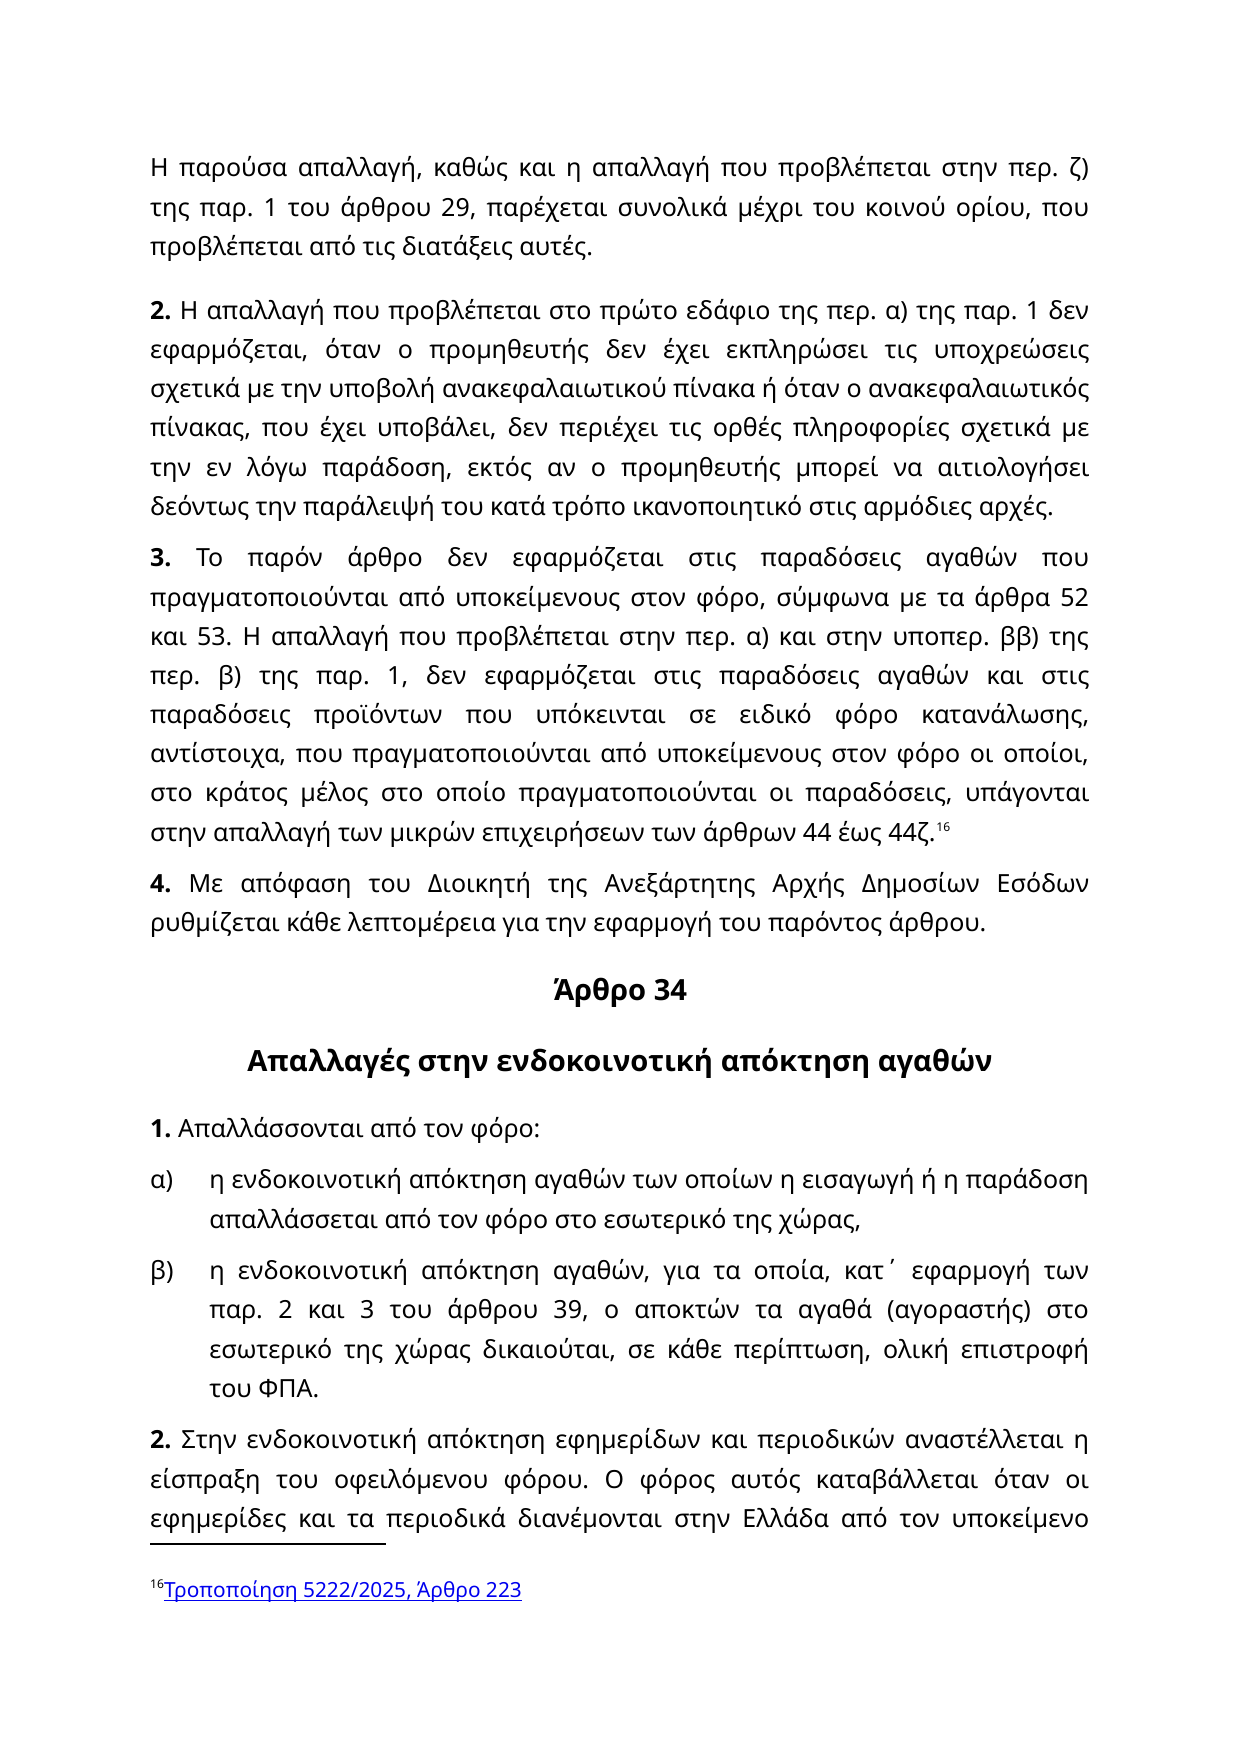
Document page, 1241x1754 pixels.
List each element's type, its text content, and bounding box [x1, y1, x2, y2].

subtitle Άρθρο 34 [150, 969, 1090, 1009]
list β) η ενδοκοινοτική απόκτηση αγαθών, για τα οποία, κατ΄ εφαρμογή των παρ. 2 και 3 του άρθρου 39, ο αποκτών τα αγαθά (αγοραστής) στο εσωτερικό της χώρας δικαιούται, σε κάθε περίπτωση, ολική επιστροφή του ΦΠΑ. [150, 1253, 1090, 1404]
text 2. Η απαλλαγή που προβλέπεται στο πρώτο εδάφιο της περ. α) της παρ. 1 δεν εφαρμόζεται, όταν ο προμηθευτής δεν έχει εκπληρώσει τις υποχρεώσεις σχετικά με την υποβολή ανακεφαλαιωτικού πίνακα ή όταν ο ανακεφαλαιωτικός πίνακας, που έχει υποβάλει, δεν περιέχει τις ορθές πληροφορίες σχετικά με την εν λόγω παράδοση, εκτός αν ο προμηθευτής μπορεί να αιτιολογήσει δεόντως την παράλειψή του κατά τρόπο ικανοποιητικό στις αρμόδιες αρχές. [150, 292, 1090, 522]
subtitle Απαλλαγές στην ενδοκοινοτική απόκτηση αγαθών [150, 1040, 1090, 1079]
text Τροποποίηση 5222/2025, Άρθρο 223 [150, 1576, 1090, 1604]
text 4. Με απόφαση του Διοικητή της Ανεξάρτητης Αρχής Δημοσίων Εσόδων ρυθμίζεται κάθε λεπτομέρεια για την εφαρμογή του παρόντος άρθρου. [150, 866, 1090, 939]
text 3. Το παρόν άρθρο δεν εφαρμόζεται στις παραδόσεις αγαθών που πραγματοποιούνται από υποκείμενους στον φόρο, σύμφωνα με τα άρθρα 52 και 53. Η απαλλαγή που προβλέπεται στην περ. α) και στην υποπερ. ββ) της περ. β) της παρ. 1, δεν εφαρμόζεται στις παραδόσεις αγαθών και στις παραδόσεις προϊόντων που υπόκεινται σε ειδικό φόρο κατανάλωσης, αντίστοιχα, που πραγματοποιούνται από υποκείμενους στον φόρο οι οποίοι, στο κράτος μέλος στο οποίο πραγματοποιούνται οι παραδόσεις, υπάγονται στην απαλλαγή των μικρών επιχειρήσεων των άρθρων 44 έως 44ζ. [150, 540, 1090, 848]
text 2. Στην ενδοκοινοτική απόκτηση εφημερίδων και περιοδικών αναστέλλεται η είσπραξη του οφειλόμενου φόρου. Ο φόρος αυτός καταβάλλεται όταν οι εφημερίδες και τα περιοδικά διανέμονται στην Ελλάδα από τον υποκείμενο [150, 1422, 1090, 1534]
text Η παρούσα απαλλαγή, καθώς και η απαλλαγή που προβλέπεται στην περ. ζ) της παρ. 1 του άρθρου 29, παρέχεται συνολικά μέχρι του κοινού ορίου, που προβλέπεται από τις διατάξεις αυτές. [150, 150, 1090, 262]
list α) η ενδοκοινοτική απόκτηση αγαθών των οποίων η εισαγωγή ή η παράδοση απαλλάσσεται από τον φόρο στο εσωτερικό της χώρας, [150, 1162, 1090, 1235]
text 1. Απαλλάσσονται από τον φόρο: [150, 1110, 1090, 1144]
